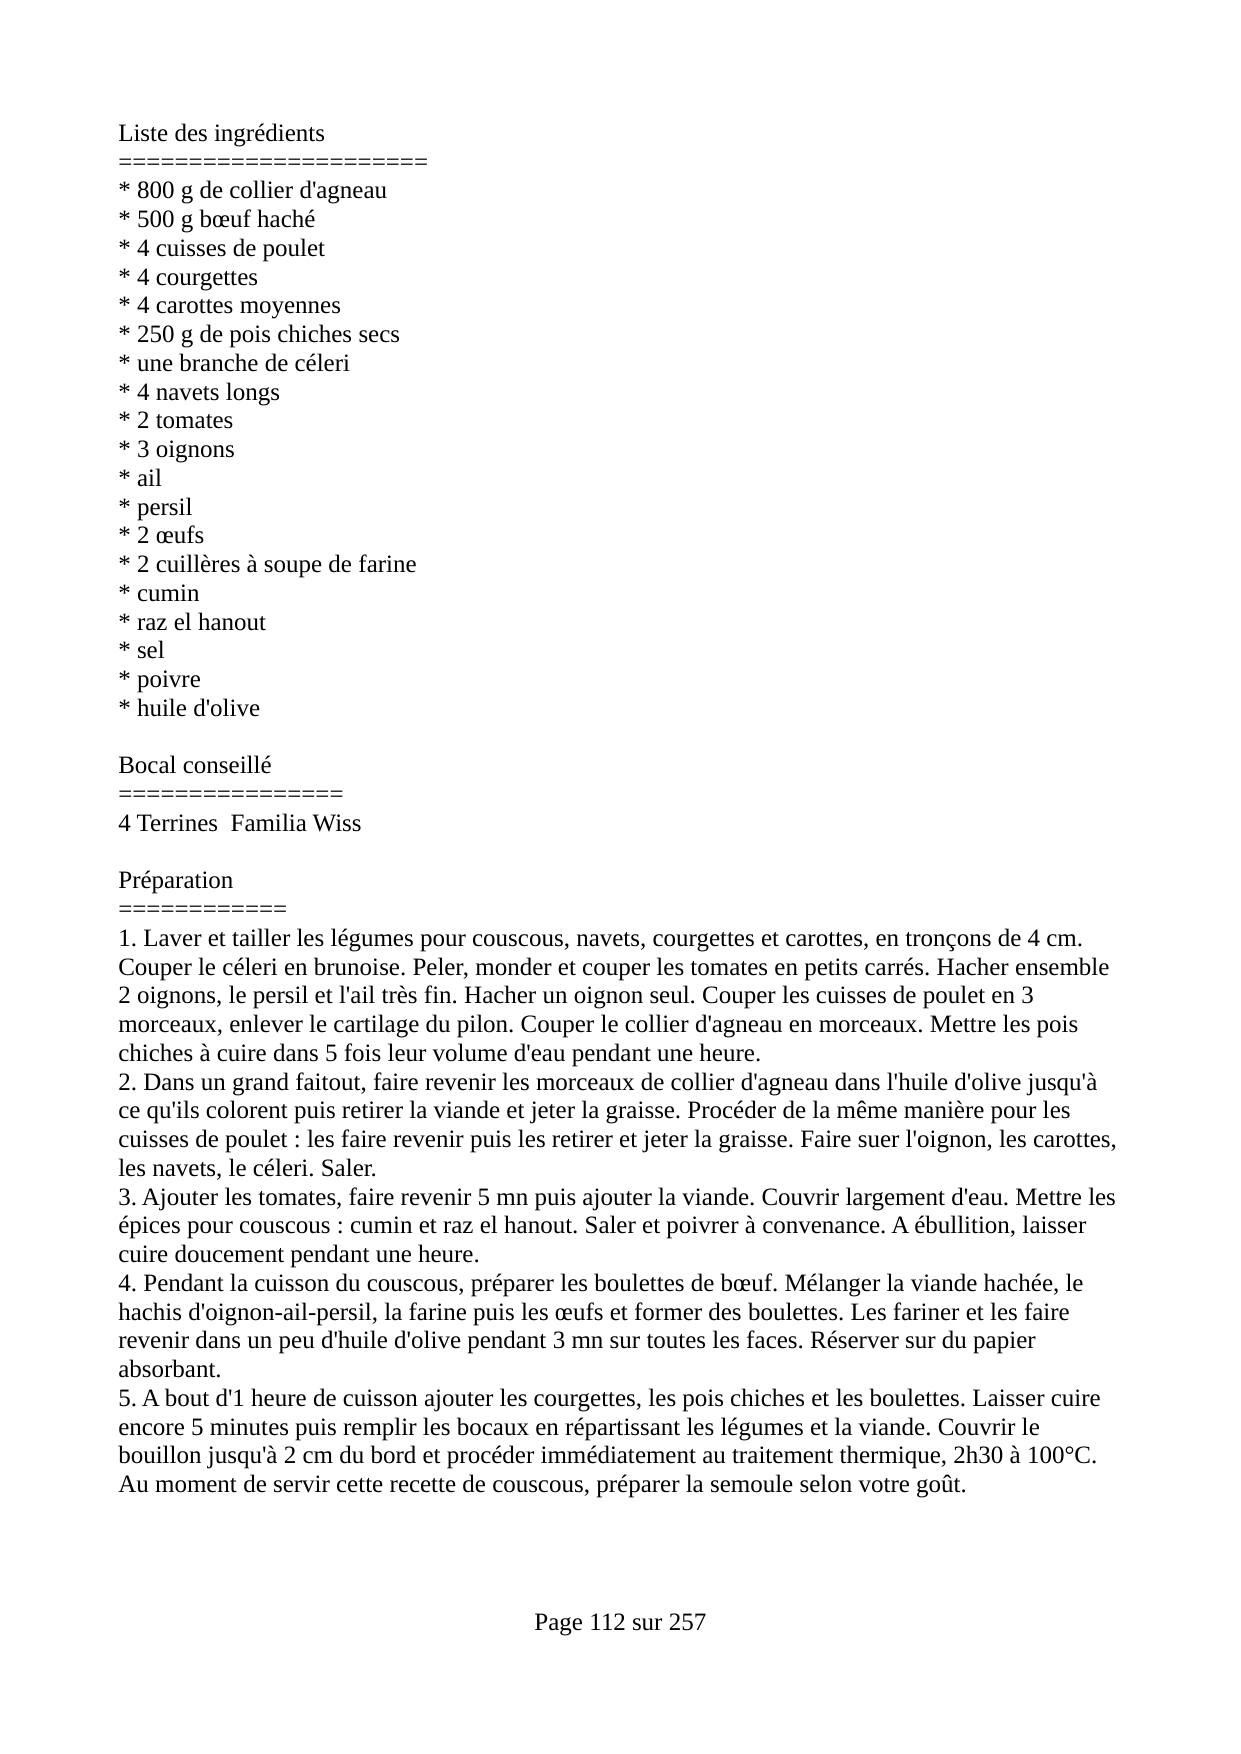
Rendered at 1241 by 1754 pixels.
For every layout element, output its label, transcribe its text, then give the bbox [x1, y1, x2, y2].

text ====================== [118, 147, 1122, 176]
text 2. Dans un grand faitout, faire revenir les morceaux de collier d'agneau dans l'huile d'olive jusqu'à ce qu'ils colorent puis retirer la viande et jeter la graisse. Procéder de la même manière pour les cuisses de poulet : les faire revenir puis les retirer et jeter la graisse. Faire suer l'oignon, les carottes, les navets, le céleri. Saler. [118, 1067, 1122, 1182]
text 3. Ajouter les tomates, faire revenir 5 mn puis ajouter la viande. Couvrir largement d'eau. Mettre les épices pour couscous : cumin et raz el hanout. Saler et poivrer à convenance. A ébullition, laisser cuire doucement pendant une heure. [118, 1182, 1122, 1268]
text * poivre [118, 664, 1122, 693]
text * ail [118, 463, 1122, 492]
text * une branche de céleri [118, 348, 1122, 377]
text * 2 œufs [118, 521, 1122, 549]
text * sel [118, 636, 1122, 664]
text ================ [118, 779, 1122, 808]
text * persil [118, 492, 1122, 521]
text * 4 cuisses de poulet [118, 233, 1122, 262]
text * 4 navets longs [118, 377, 1122, 406]
text ============ [118, 894, 1122, 923]
text * 250 g de pois chiches secs [118, 319, 1122, 348]
text * 800 g de collier d'agneau [118, 176, 1122, 204]
text * raz el hanout [118, 607, 1122, 636]
text * 2 tomates [118, 406, 1122, 434]
text 5. A bout d'1 heure de cuisson ajouter les courgettes, les pois chiches et les boulettes. Laisser cuire encore 5 minutes puis remplir les bocaux en répartissant les légumes et la viande. Couvrir le bouillon jusqu'à 2 cm du bord et procéder immédiatement au traitement thermique, 2h30 à 100°C. Au moment de servir cette recette de couscous, préparer la semoule selon votre goût. [118, 1383, 1122, 1498]
text * 2 cuillères à soupe de farine [118, 549, 1122, 578]
text * 4 courgettes [118, 262, 1122, 291]
text 4. Pendant la cuisson du couscous, préparer les boulettes de bœuf. Mélanger la viande hachée, le hachis d'oignon-ail-persil, la farine puis les œufs et former des boulettes. Les fariner et les faire revenir dans un peu d'huile d'olive pendant 3 mn sur toutes les faces. Réserver sur du papier absorbant. [118, 1268, 1122, 1383]
text Liste des ingrédients [118, 118, 1122, 147]
text Préparation [118, 866, 1122, 894]
text Bocal conseillé [118, 751, 1122, 779]
text * cumin [118, 578, 1122, 607]
text 4 Terrines Familia Wiss [118, 808, 1122, 837]
text * 4 carottes moyennes [118, 291, 1122, 319]
text * 500 g bœuf haché [118, 204, 1122, 233]
text * huile d'olive [118, 693, 1122, 722]
text * 3 oignons [118, 434, 1122, 463]
text 1. Laver et tailler les légumes pour couscous, navets, courgettes et carottes, en tronçons de 4 cm. Couper le céleri en brunoise. Peler, monder et couper les tomates en petits carrés. Hacher ensemble 2 oignons, le persil et l'ail très fin. Hacher un oignon seul. Couper les cuisses de poulet en 3 morceaux, enlever le cartilage du pilon. Couper le collier d'agneau en morceaux. Mettre les pois chiches à cuire dans 5 fois leur volume d'eau pendant une heure. [118, 923, 1122, 1067]
